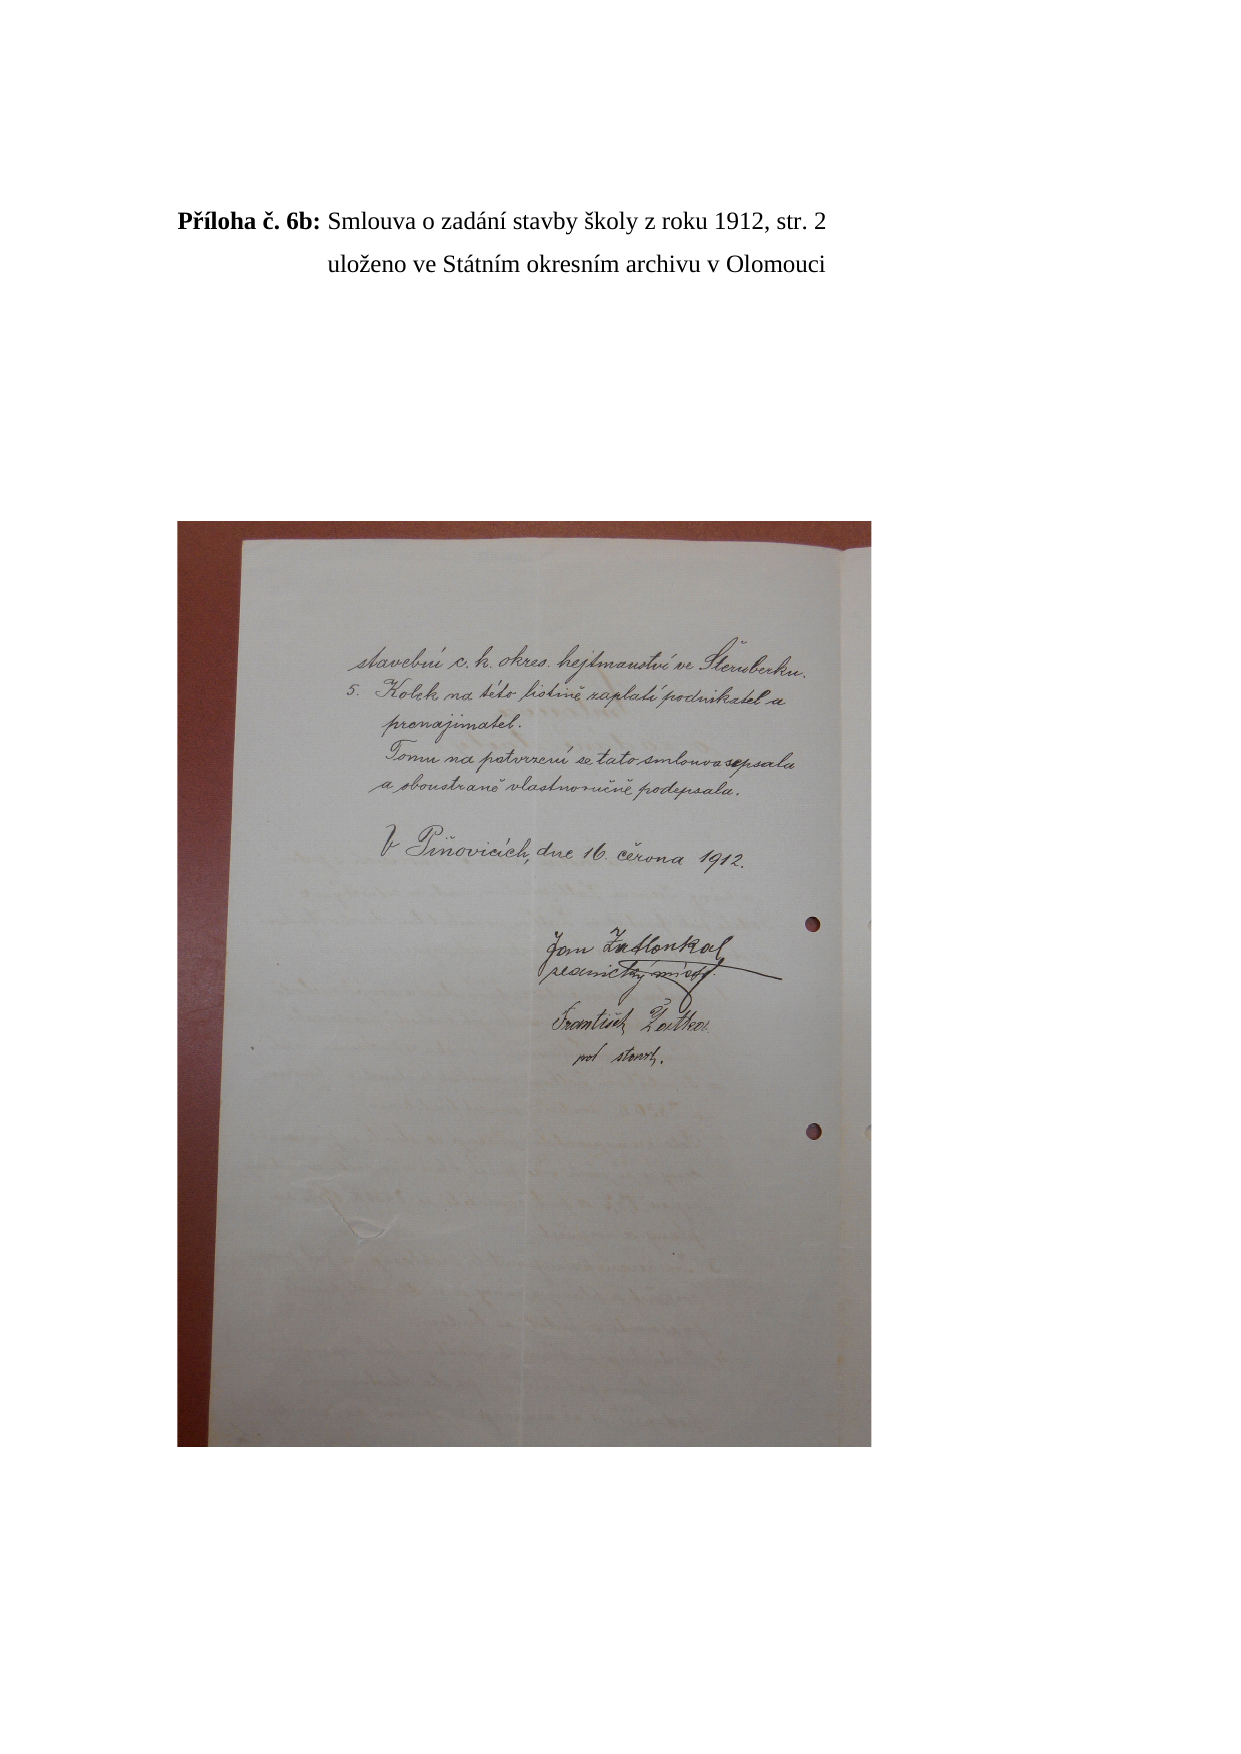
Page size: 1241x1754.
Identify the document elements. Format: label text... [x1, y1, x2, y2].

text uloženo ve Státním okresním archivu v Olomouci [177, 249, 1122, 278]
text Příloha č. 6b: Smlouva o zadání stavby školy z roku 1912, str. 2 [177, 206, 1122, 234]
